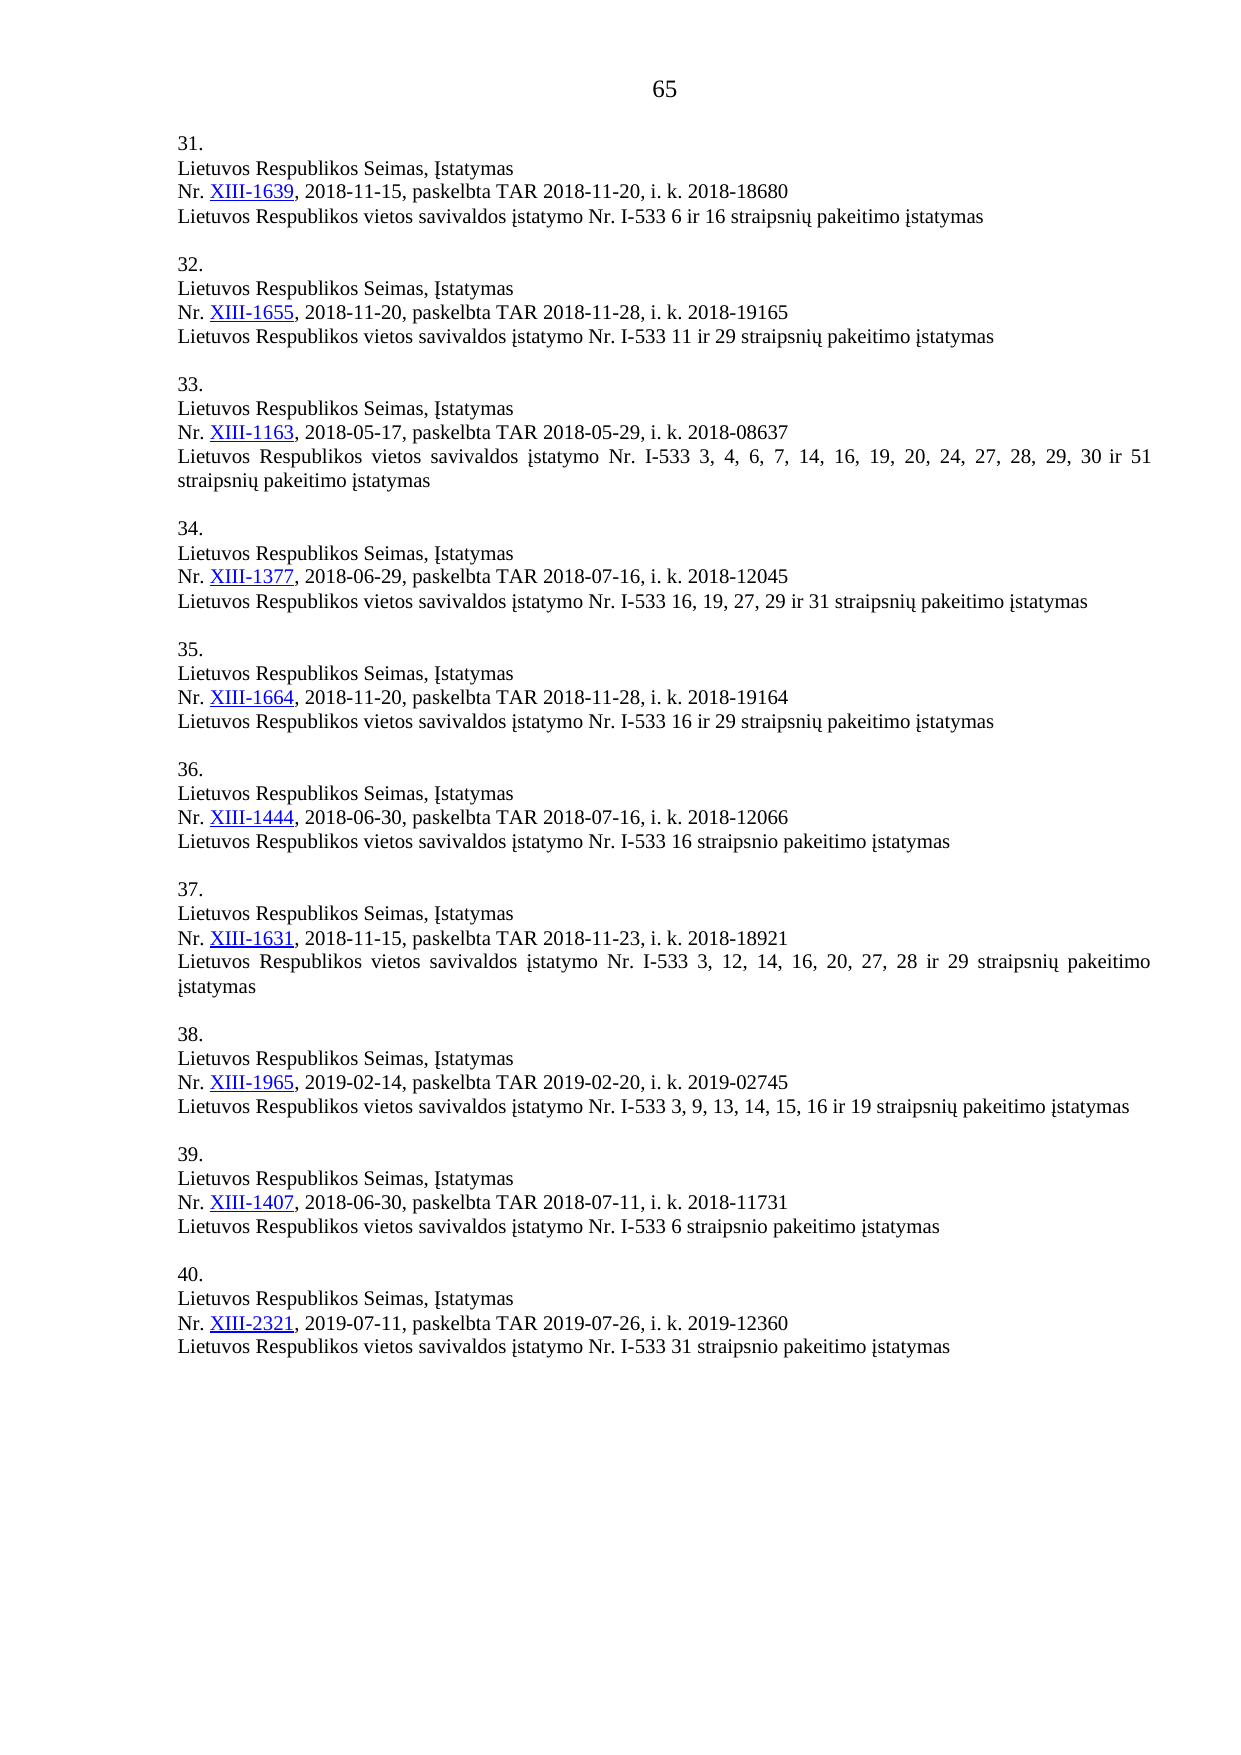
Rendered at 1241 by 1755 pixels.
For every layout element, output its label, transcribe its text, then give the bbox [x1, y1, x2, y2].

text Lietuvos Respublikos Seimas, Įstatymas [177, 1046, 1152, 1070]
text Lietuvos Respublikos Seimas, Įstatymas [177, 1166, 1152, 1190]
text Lietuvos Respublikos Seimas, Įstatymas [177, 155, 1152, 179]
text Nr. XIII-1163, 2018-05-17, paskelbta TAR 2018-05-29, i. k. 2018-08637 [177, 420, 1152, 444]
text 31. [177, 131, 1152, 155]
text 32. [177, 252, 1152, 276]
text Lietuvos Respublikos Seimas, Įstatymas [177, 540, 1152, 564]
text 38. [177, 1022, 1152, 1046]
text Nr. XIII-1655, 2018-11-20, paskelbta TAR 2018-11-28, i. k. 2018-19165 [177, 300, 1152, 324]
text Lietuvos Respublikos vietos savivaldos įstatymo Nr. I-533 3, 12, 14, 16, 20, 27, 28 ir 29 straipsnių pakeitimo įstatymas [177, 949, 1152, 998]
text Nr. XIII-2321, 2019-07-11, paskelbta TAR 2019-07-26, i. k. 2019-12360 [177, 1310, 1152, 1334]
text Nr. XIII-1664, 2018-11-20, paskelbta TAR 2018-11-28, i. k. 2018-19164 [177, 685, 1152, 709]
text Lietuvos Respublikos vietos savivaldos įstatymo Nr. I-533 16, 19, 27, 29 ir 31 straipsnių pakeitimo įstatymas [177, 588, 1152, 613]
text Lietuvos Respublikos vietos savivaldos įstatymo Nr. I-533 6 straipsnio pakeitimo įstatymas [177, 1214, 1152, 1238]
text 34. [177, 516, 1152, 540]
text Lietuvos Respublikos Seimas, Įstatymas [177, 396, 1152, 420]
text Lietuvos Respublikos Seimas, Įstatymas [177, 276, 1152, 300]
text Lietuvos Respublikos Seimas, Įstatymas [177, 1286, 1152, 1310]
text Lietuvos Respublikos vietos savivaldos įstatymo Nr. I-533 3, 9, 13, 14, 15, 16 ir 19 straipsnių pakeitimo įstatymas [177, 1094, 1152, 1118]
text Lietuvos Respublikos vietos savivaldos įstatymo Nr. I-533 16 straipsnio pakeitimo įstatymas [177, 829, 1152, 853]
text 35. [177, 637, 1152, 661]
text Lietuvos Respublikos Seimas, Įstatymas [177, 661, 1152, 685]
text 40. [177, 1262, 1152, 1286]
text Lietuvos Respublikos vietos savivaldos įstatymo Nr. I-533 3, 4, 6, 7, 14, 16, 19, 20, 24, 27, 28, 29, 30 ir 51 straipsnių pakeitimo įstatymas [177, 444, 1152, 492]
text Nr. XIII-1444, 2018-06-30, paskelbta TAR 2018-07-16, i. k. 2018-12066 [177, 805, 1152, 829]
text Nr. XIII-1965, 2019-02-14, paskelbta TAR 2019-02-20, i. k. 2019-02745 [177, 1070, 1152, 1094]
text Lietuvos Respublikos vietos savivaldos įstatymo Nr. I-533 16 ir 29 straipsnių pakeitimo įstatymas [177, 709, 1152, 733]
text 39. [177, 1142, 1152, 1166]
text 33. [177, 372, 1152, 396]
text Nr. XIII-1377, 2018-06-29, paskelbta TAR 2018-07-16, i. k. 2018-12045 [177, 564, 1152, 588]
text 36. [177, 757, 1152, 781]
text Lietuvos Respublikos Seimas, Įstatymas [177, 901, 1152, 925]
text Nr. XIII-1631, 2018-11-15, paskelbta TAR 2018-11-23, i. k. 2018-18921 [177, 925, 1152, 949]
text 37. [177, 877, 1152, 901]
text Lietuvos Respublikos vietos savivaldos įstatymo Nr. I-533 6 ir 16 straipsnių pakeitimo įstatymas [177, 203, 1152, 228]
text Lietuvos Respublikos Seimas, Įstatymas [177, 781, 1152, 805]
text Lietuvos Respublikos vietos savivaldos įstatymo Nr. I-533 31 straipsnio pakeitimo įstatymas [177, 1334, 1152, 1358]
text Lietuvos Respublikos vietos savivaldos įstatymo Nr. I-533 11 ir 29 straipsnių pakeitimo įstatymas [177, 324, 1152, 348]
text Nr. XIII-1639, 2018-11-15, paskelbta TAR 2018-11-20, i. k. 2018-18680 [177, 179, 1152, 203]
text Nr. XIII-1407, 2018-06-30, paskelbta TAR 2018-07-11, i. k. 2018-11731 [177, 1190, 1152, 1214]
